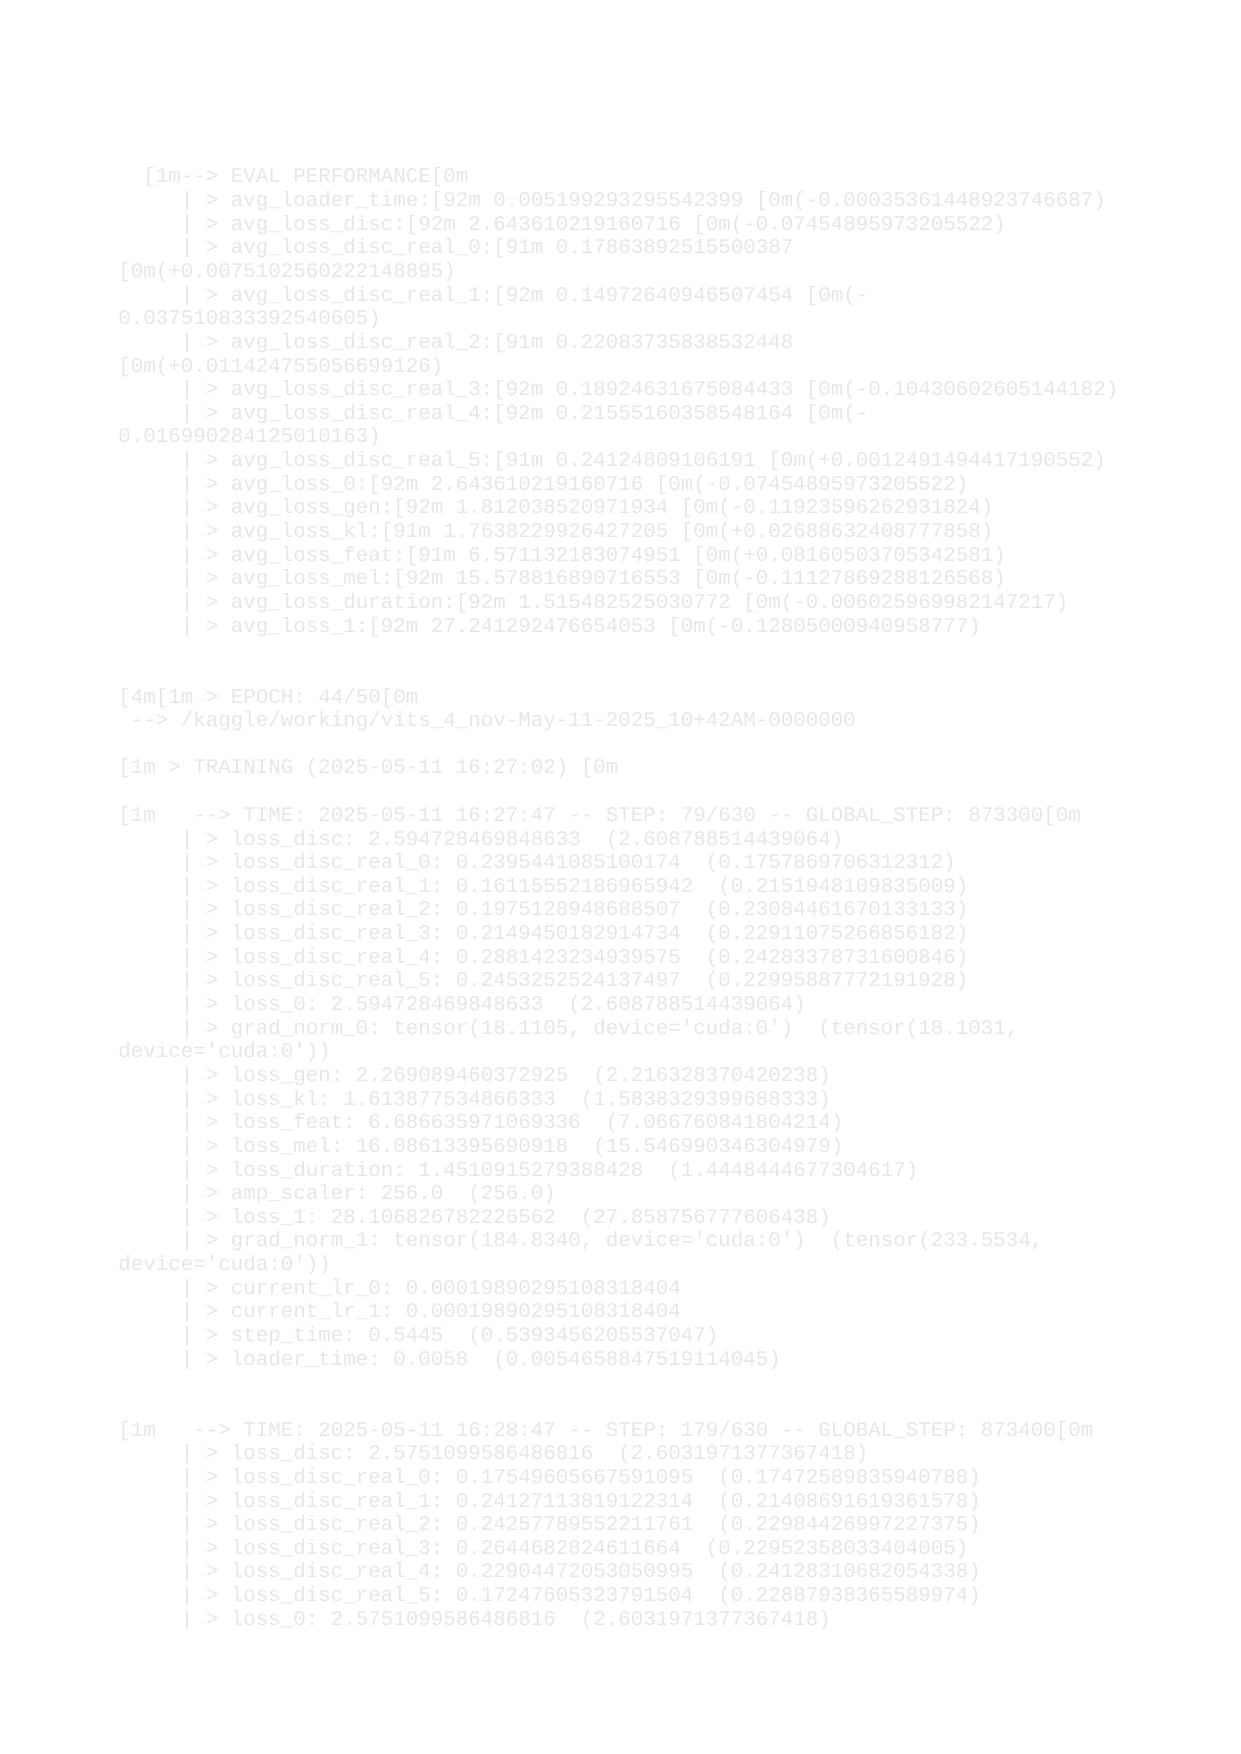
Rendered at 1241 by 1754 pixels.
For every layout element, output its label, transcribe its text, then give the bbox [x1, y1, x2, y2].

text | > loss_0: 2.5751099586486816 (2.6031971377367418) [118, 1608, 1122, 1631]
text | > avg_loss_mel:[92m 15.578816890716553 [0m(-0.11127869288126568) [118, 567, 1122, 591]
text | > loss_disc: 2.5751099586486816 (2.6031971377367418) [118, 1442, 1122, 1466]
text | > loss_mel: 16.08613395690918 (15.546990346304979) [118, 1135, 1122, 1158]
text [1m > TRAINING (2025-05-11 16:27:02) [0m [118, 757, 1122, 780]
text | > loss_disc_real_1: 0.16115552186965942 (0.2151948109835009) [118, 875, 1122, 898]
text | > avg_loss_disc_real_0:[91m 0.17863892515500387 [0m(+0.0075102560222148895) [118, 236, 1122, 284]
text | > loss_feat: 6.686635971069336 (7.066760841804214) [118, 1111, 1122, 1135]
text | > loader_time: 0.0058 (0.0054658847519114045) [118, 1348, 1122, 1371]
text | > avg_loss_disc_real_5:[91m 0.24124809106191 [0m(+0.0012491494417190552) [118, 449, 1122, 473]
text | > avg_loss_disc_real_2:[91m 0.22083735838532448 [0m(+0.011424755056699126) [118, 331, 1122, 378]
text --> /kaggle/working/vits_4_nov-May-11-2025_10+42AM-0000000 [118, 709, 1122, 733]
text | > loss_disc_real_4: 0.22904472053050995 (0.24128310682054338) [118, 1561, 1122, 1584]
text | > amp_scaler: 256.0 (256.0) [118, 1182, 1122, 1206]
text | > loss_1: 28.106826782226562 (27.858756777606438) [118, 1206, 1122, 1229]
text | > loss_disc_real_2: 0.24257789552211761 (0.22984426997227375) [118, 1513, 1122, 1537]
text | > step_time: 0.5445 (0.5393456205537047) [118, 1324, 1122, 1348]
text [1m --> TIME: 2025-05-11 16:28:47 -- STEP: 179/630 -- GLOBAL_STEP: 873400[0m [118, 1419, 1122, 1442]
text | > loss_disc_real_2: 0.1975128948688507 (0.23084461670133133) [118, 898, 1122, 922]
text | > loss_disc_real_5: 0.2453252524137497 (0.22995887772191928) [118, 969, 1122, 993]
text | > loss_disc_real_3: 0.2644682824611664 (0.22952358033404005) [118, 1537, 1122, 1561]
text | > loss_0: 2.594728469848633 (2.608788514439064) [118, 993, 1122, 1017]
text | > avg_loss_0:[92m 2.643610219160716 [0m(-0.07454895973205522) [118, 473, 1122, 496]
text | > avg_loss_disc_real_4:[92m 0.21555160358548164 [0m(-0.016990284125010163) [118, 402, 1122, 449]
text | > grad_norm_0: tensor(18.1105, device='cuda:0') (tensor(18.1031, device='cuda:0')) [118, 1017, 1122, 1064]
text | > avg_loss_disc_real_1:[92m 0.14972640946507454 [0m(-0.037510833392540605) [118, 284, 1122, 331]
text | > avg_loss_gen:[92m 1.812038520971934 [0m(-0.11923596262931824) [118, 496, 1122, 520]
text | > loss_duration: 1.4510915279388428 (1.4448444677304617) [118, 1158, 1122, 1182]
text | > avg_loss_duration:[92m 1.515482525030772 [0m(-0.006025969982147217) [118, 591, 1122, 615]
text [1m--> EVAL PERFORMANCE[0m [118, 165, 1122, 189]
text | > current_lr_1: 0.00019890295108318404 [118, 1300, 1122, 1324]
text | > avg_loss_1:[92m 27.241292476654053 [0m(-0.12805000940958777) [118, 615, 1122, 638]
text [4m[1m > EPOCH: 44/50[0m [118, 686, 1122, 709]
text | > avg_loss_kl:[91m 1.7638229926427205 [0m(+0.02688632408777858) [118, 520, 1122, 544]
text | > loss_gen: 2.269089460372925 (2.216328370420238) [118, 1064, 1122, 1088]
text | > loss_disc_real_5: 0.17247605323791504 (0.22887938365589974) [118, 1584, 1122, 1608]
text | > avg_loader_time:[92m 0.005199293295542399 [0m(-0.00035361448923746687) [118, 189, 1122, 213]
text | > grad_norm_1: tensor(184.8340, device='cuda:0') (tensor(233.5534, device='cuda:0')) [118, 1229, 1122, 1277]
text | > loss_disc_real_1: 0.24127113819122314 (0.21408691619361578) [118, 1489, 1122, 1513]
text [1m --> TIME: 2025-05-11 16:27:47 -- STEP: 79/630 -- GLOBAL_STEP: 873300[0m [118, 804, 1122, 827]
text | > avg_loss_disc_real_3:[92m 0.18924631675084433 [0m(-0.10430602605144182) [118, 378, 1122, 402]
text | > loss_disc_real_0: 0.2395441085100174 (0.1757869706312312) [118, 851, 1122, 875]
text | > avg_loss_feat:[91m 6.571132183074951 [0m(+0.08160503705342581) [118, 544, 1122, 567]
text | > loss_disc_real_0: 0.17549605667591095 (0.17472589835940788) [118, 1466, 1122, 1489]
text | > loss_disc_real_3: 0.2149450182914734 (0.22911075266856182) [118, 922, 1122, 946]
text | > avg_loss_disc:[92m 2.643610219160716 [0m(-0.07454895973205522) [118, 213, 1122, 236]
text | > loss_disc: 2.594728469848633 (2.608788514439064) [118, 827, 1122, 851]
text | > current_lr_0: 0.00019890295108318404 [118, 1277, 1122, 1300]
text | > loss_kl: 1.613877534866333 (1.5838329399688333) [118, 1088, 1122, 1111]
text | > loss_disc_real_4: 0.2881423234939575 (0.24283378731600846) [118, 946, 1122, 969]
